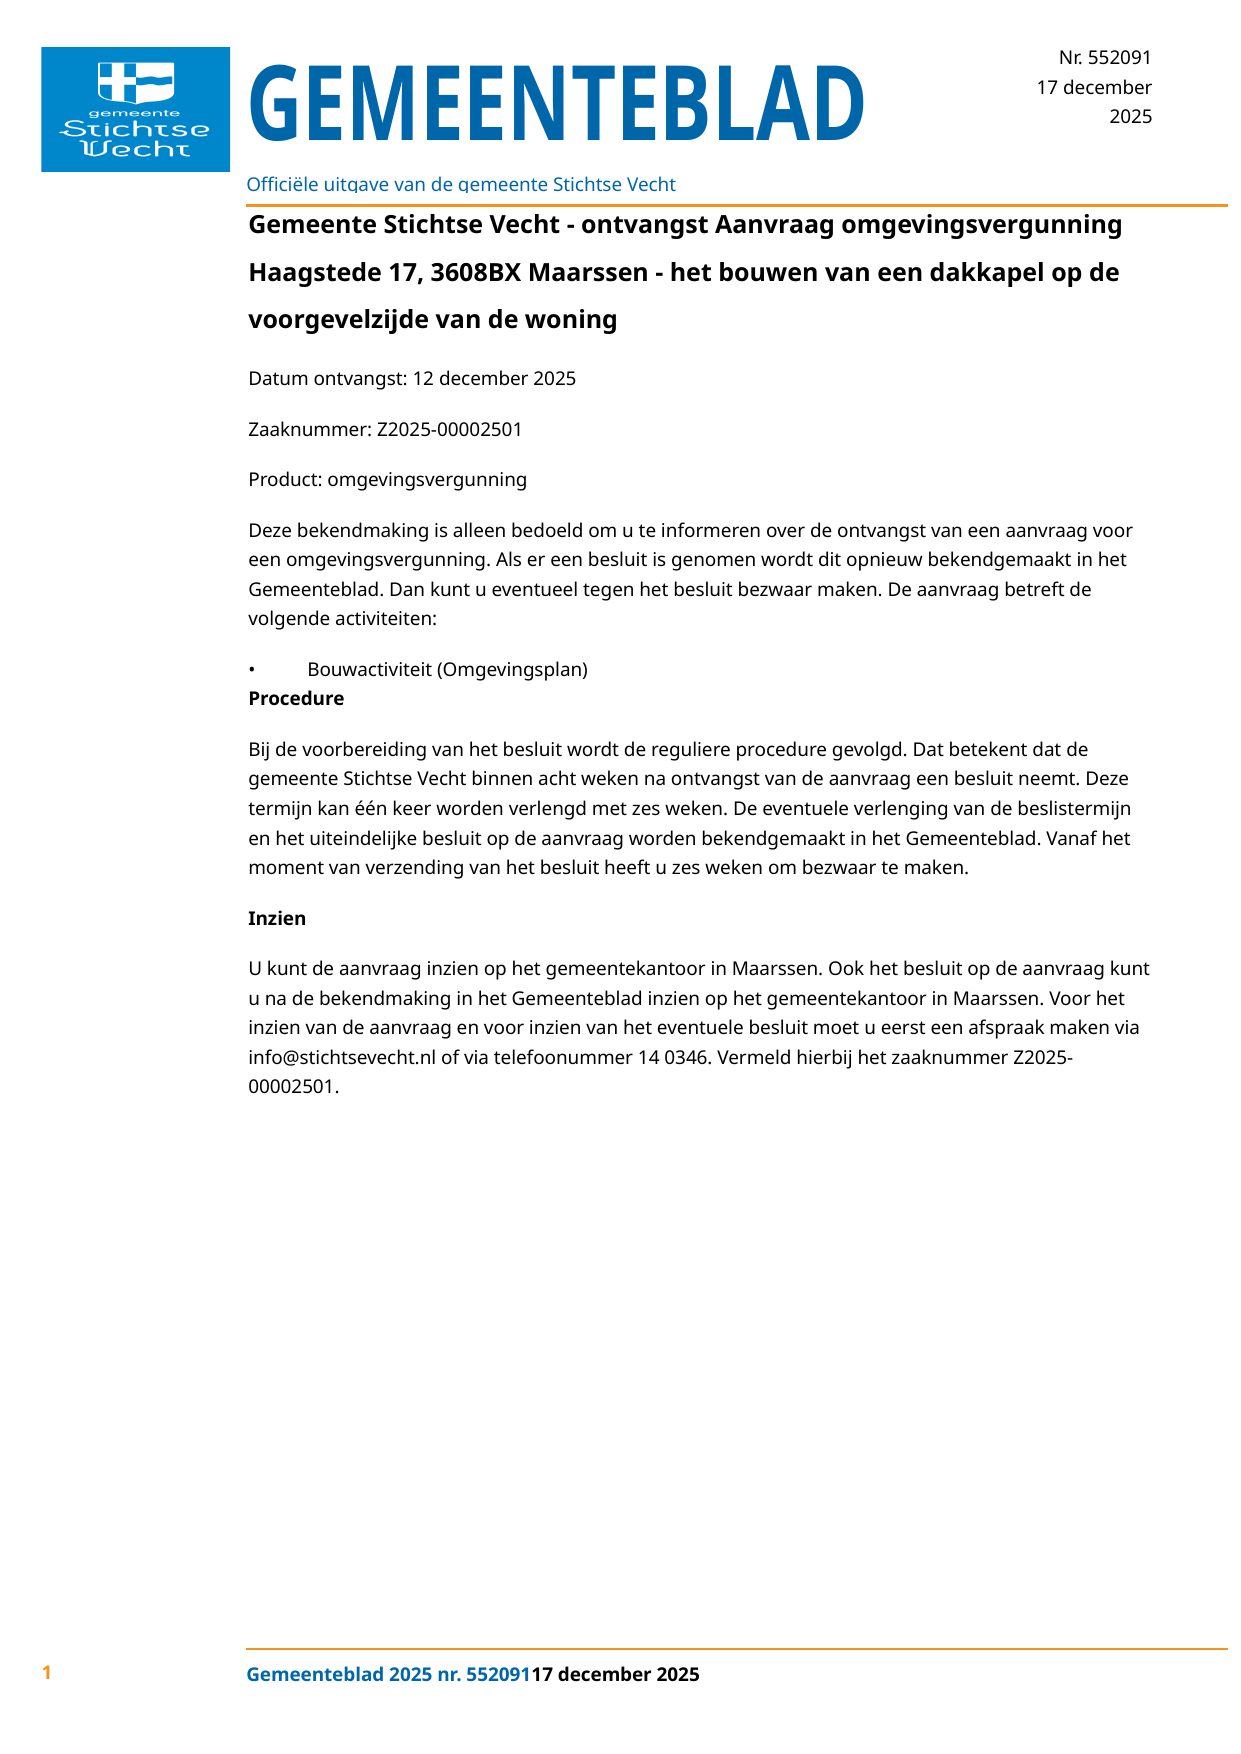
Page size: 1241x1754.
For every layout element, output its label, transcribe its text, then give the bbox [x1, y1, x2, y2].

text Procedure [248, 686, 1152, 711]
text U kunt de aanvraag inzien op het gemeentekantoor in Maarssen. Ook het besluit op de aanvraag kunt u na de bekendmaking in het Gemeenteblad inzien op het gemeentekantoor in Maarssen. Voor het inzien van de aanvraag en voor inzien van het eventuele besluit moet u eerst een afspraak maken via info@stichtsevecht.nl of via telefoonummer 14 0346. Vermeld hierbij het zaaknummer Z2025-00002501. [248, 955, 1152, 1099]
picture [137, 63, 174, 103]
list Bouwactiviteit (Omgevingsplan) [248, 656, 1152, 682]
text Gemeente Stichtse Vecht - ontvangst Aanvraag omgevingsvergunning Haagstede 17, 3608BX Maarssen - het bouwen van een dakkapel op de voorgevelzijde van de woning [248, 207, 1152, 336]
text Bij de voorbereiding van het besluit wordt de reguliere procedure gevolgd. Dat betekent dat de gemeente Stichtse Vecht binnen acht weken na ontvangst van de aanvraag een besluit neemt. Deze termijn kan één keer worden verlengd met zes weken. De eventuele verlenging van de beslistermijn en het uiteindelijke besluit op de aanvraag worden bekendgemaakt in het Gemeenteblad. Vanaf het moment van verzending van het besluit heeft u zes weken om bezwaar te maken. [248, 736, 1152, 880]
text Product: omgevingsvergunning [248, 466, 1152, 492]
text Deze bekendmaking is alleen bedoeld om u te informeren over de ontvangst van een aanvraag voor een omgevingsvergunning. Als er een besluit is genomen wordt dit opnieuw bekendgemaakt in het Gemeenteblad. Dan kunt u eventueel tegen het besluit bezwaar maken. De aanvraag betreft de volgende activiteiten: [248, 517, 1152, 631]
text Inzien [248, 905, 1152, 930]
picture [99, 63, 135, 101]
text Zaaknummer: Z2025-00002501 [248, 416, 1152, 442]
text Datum ontvangst: 12 december 2025 [248, 366, 1152, 391]
